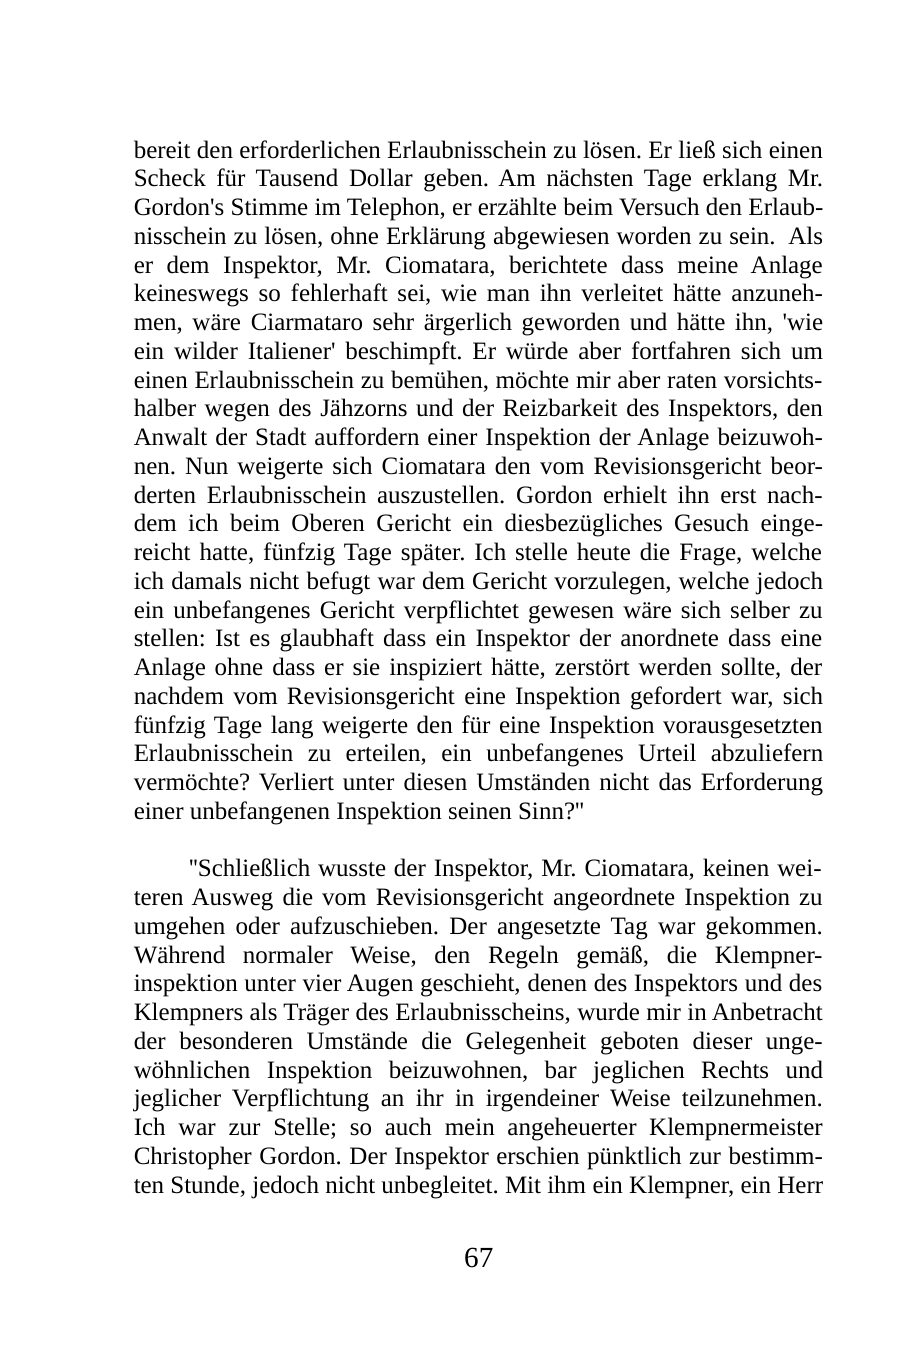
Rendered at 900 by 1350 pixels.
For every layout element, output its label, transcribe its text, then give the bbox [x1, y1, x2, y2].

text bereit den erforderlichen Erlaubnisschein zu lösen. Er ließ sich einen Scheck für Tausend Dollar geben. Am nächsten Tage erklang Mr. Gordon's Stimme im Telephon, er erzählte beim Versuch den Erlaub-nisschein zu lösen, ohne Erklärung abgewiesen worden zu sein. Als er dem Inspektor, Mr. Ciomatara, berichtete dass meine Anlage keineswegs so fehlerhaft sei, wie man ihn verleitet hätte anzuneh-men, wäre Ciarmataro sehr ärgerlich geworden und hätte ihn, 'wie ein wilder Italiener' beschimpft. Er würde aber fortfahren sich um einen Erlaubnisschein zu bemühen, möchte mir aber raten vorsichts-halber wegen des Jähzorns und der Reizbarkeit des Inspektors, den Anwalt der Stadt auffordern einer Inspektion der Anlage beizuwoh-nen. Nun weigerte sich Ciomatara den vom Revisionsgericht beor-derten Erlaubnisschein auszustellen. Gordon erhielt ihn erst nach-dem ich beim Oberen Gericht ein diesbezügliches Gesuch einge-reicht hatte, fünfzig Tage später. Ich stelle heute die Frage, welche ich damals nicht befugt war dem Gericht vorzulegen, welche jedoch ein unbefangenes Gericht verpflichtet gewesen wäre sich selber zu stellen: Ist es glaubhaft dass ein Inspektor der anordnete dass eine Anlage ohne dass er sie inspiziert hätte, zerstört werden sollte, der nachdem vom Revisionsgericht eine Inspektion gefordert war, sich fünfzig Tage lang weigerte den für eine Inspektion vorausgesetzten Erlaubnisschein zu erteilen, ein unbefangenes Urteil abzuliefern vermöchte? Verliert unter diesen Umständen nicht das Erforderung einer unbefangenen Inspektion seinen Sinn?'' [133, 135, 823, 825]
text ''Schließlich wusste der Inspektor, Mr. Ciomatara, keinen wei-teren Ausweg die vom Revisionsgericht angeordnete Inspektion zu umgehen oder aufzuschieben. Der angesetzte Tag war gekommen. Während normaler Weise, den Regeln gemäß, die Klempner-inspektion unter vier Augen geschieht, denen des Inspektors und des Klempners als Träger des Erlaubnisscheins, wurde mir in Anbetracht der besonderen Umstände die Gelegenheit geboten dieser unge-wöhnlichen Inspektion beizuwohnen, bar jeglichen Rechts und jeglicher Verpflichtung an ihr in irgendeiner Weise teilzunehmen. Ich war zur Stelle; so auch mein angeheuerter Klempnermeister Christopher Gordon. Der Inspektor erschien pünktlich zur bestimm-ten Stunde, jedoch nicht unbegleitet. Mit ihm ein Klempner, ein Herr [133, 853, 823, 1198]
